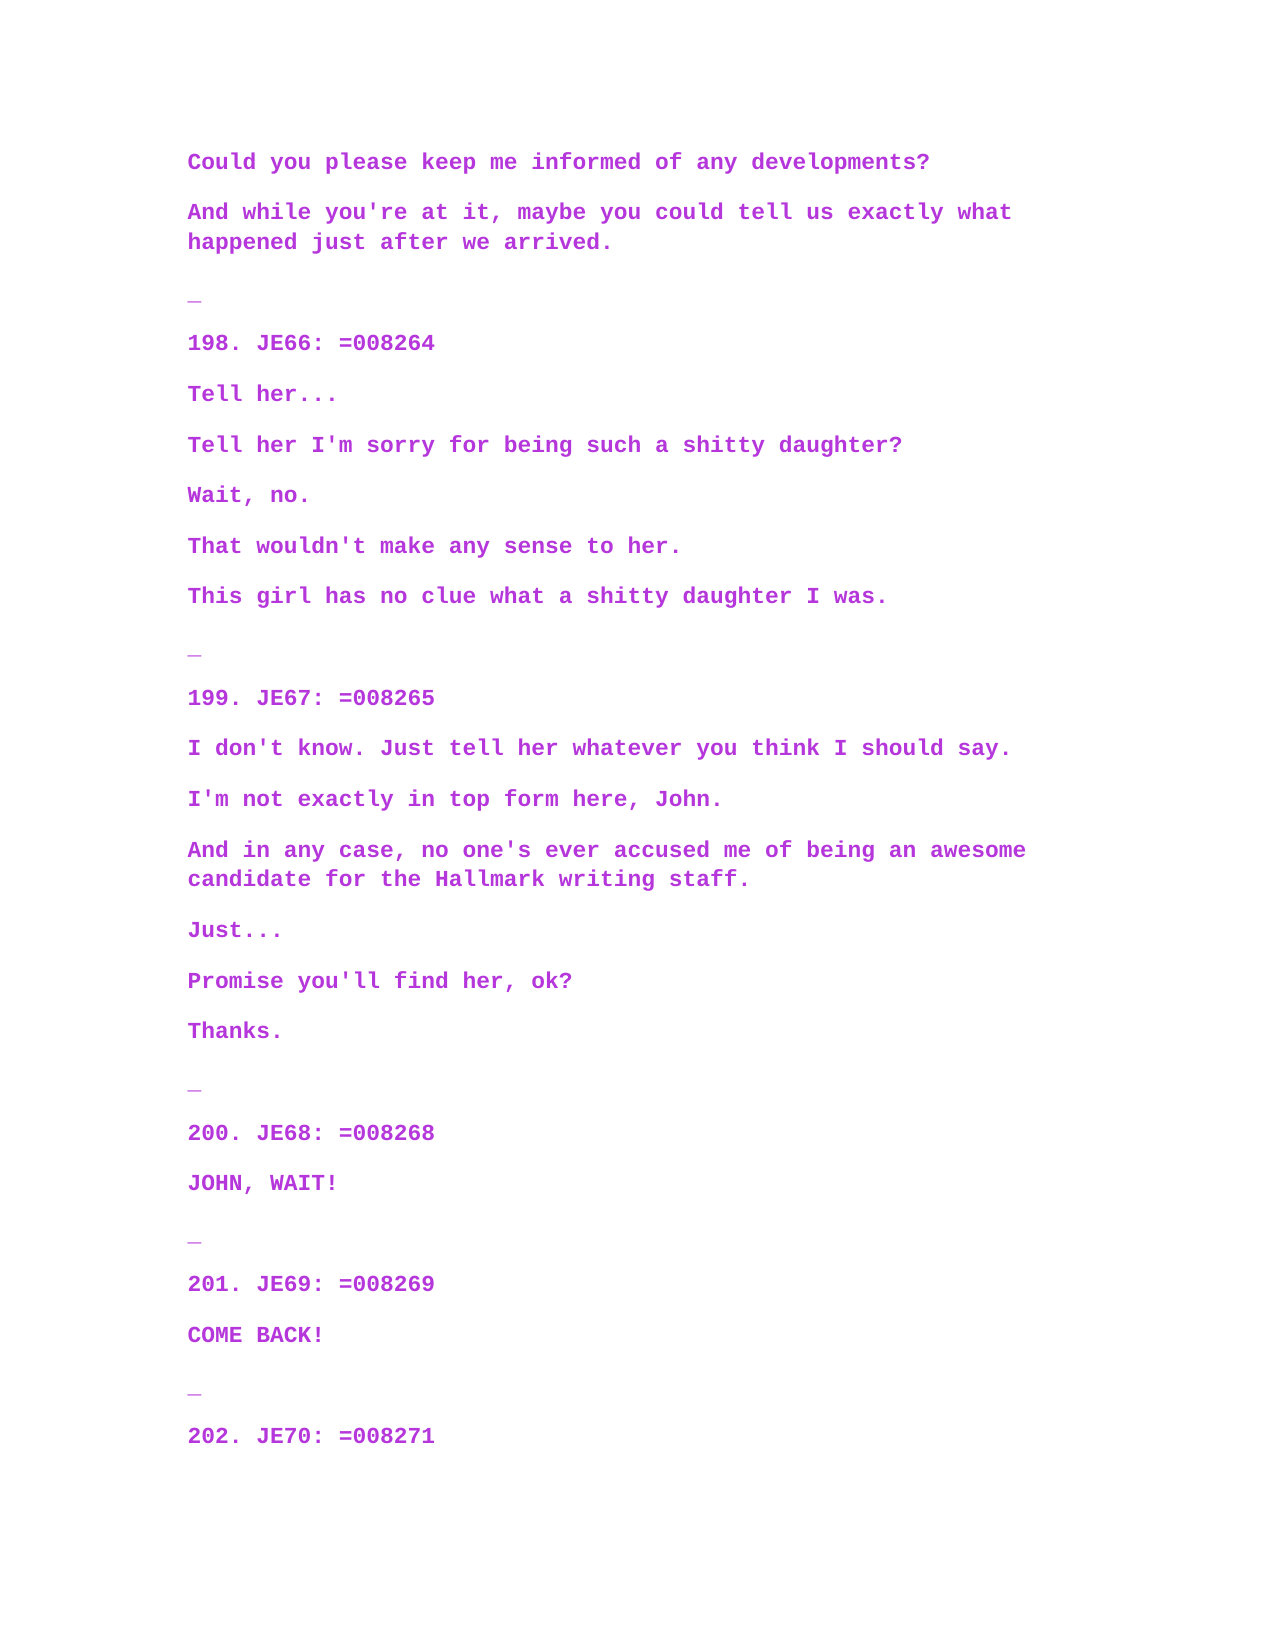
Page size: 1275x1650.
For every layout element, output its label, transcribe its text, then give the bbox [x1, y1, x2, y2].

text Tell her I'm sorry for being such a shitty daughter? [187, 433, 1087, 459]
text That wouldn't make any sense to her. [187, 534, 1087, 560]
text And while you're at it, maybe you could tell us exactly what happened just after we arrived. [187, 201, 1087, 256]
text Just... [187, 918, 1087, 944]
text 202. JE70: =008271 [187, 1424, 1087, 1451]
text And in any case, no one's ever accused me of being an awesome candidate for the Hallmark writing staff. [187, 838, 1087, 894]
text Wait, no. [187, 483, 1087, 509]
text I'm not exactly in top form here, John. [187, 787, 1087, 813]
text I don't know. Just tell her whatever you think I should say. [187, 737, 1087, 763]
text _ [187, 1374, 1087, 1400]
text 201. JE69: =008269 [187, 1273, 1087, 1299]
text _ [187, 1222, 1087, 1248]
text _ [187, 635, 1087, 661]
text Thanks. [187, 1019, 1087, 1046]
text _ [187, 281, 1087, 307]
text 199. JE67: =008265 [187, 686, 1087, 712]
text JOHN, WAIT! [187, 1171, 1087, 1197]
text Could you please keep me informed of any developments? [187, 150, 1087, 176]
text This girl has no clue what a shitty daughter I was. [187, 585, 1087, 611]
text Tell her... [187, 382, 1087, 408]
text COME BACK! [187, 1323, 1087, 1349]
text 200. JE68: =008268 [187, 1121, 1087, 1147]
text 198. JE66: =008264 [187, 332, 1087, 358]
text Promise you'll find her, ok? [187, 969, 1087, 995]
text _ [187, 1070, 1087, 1096]
